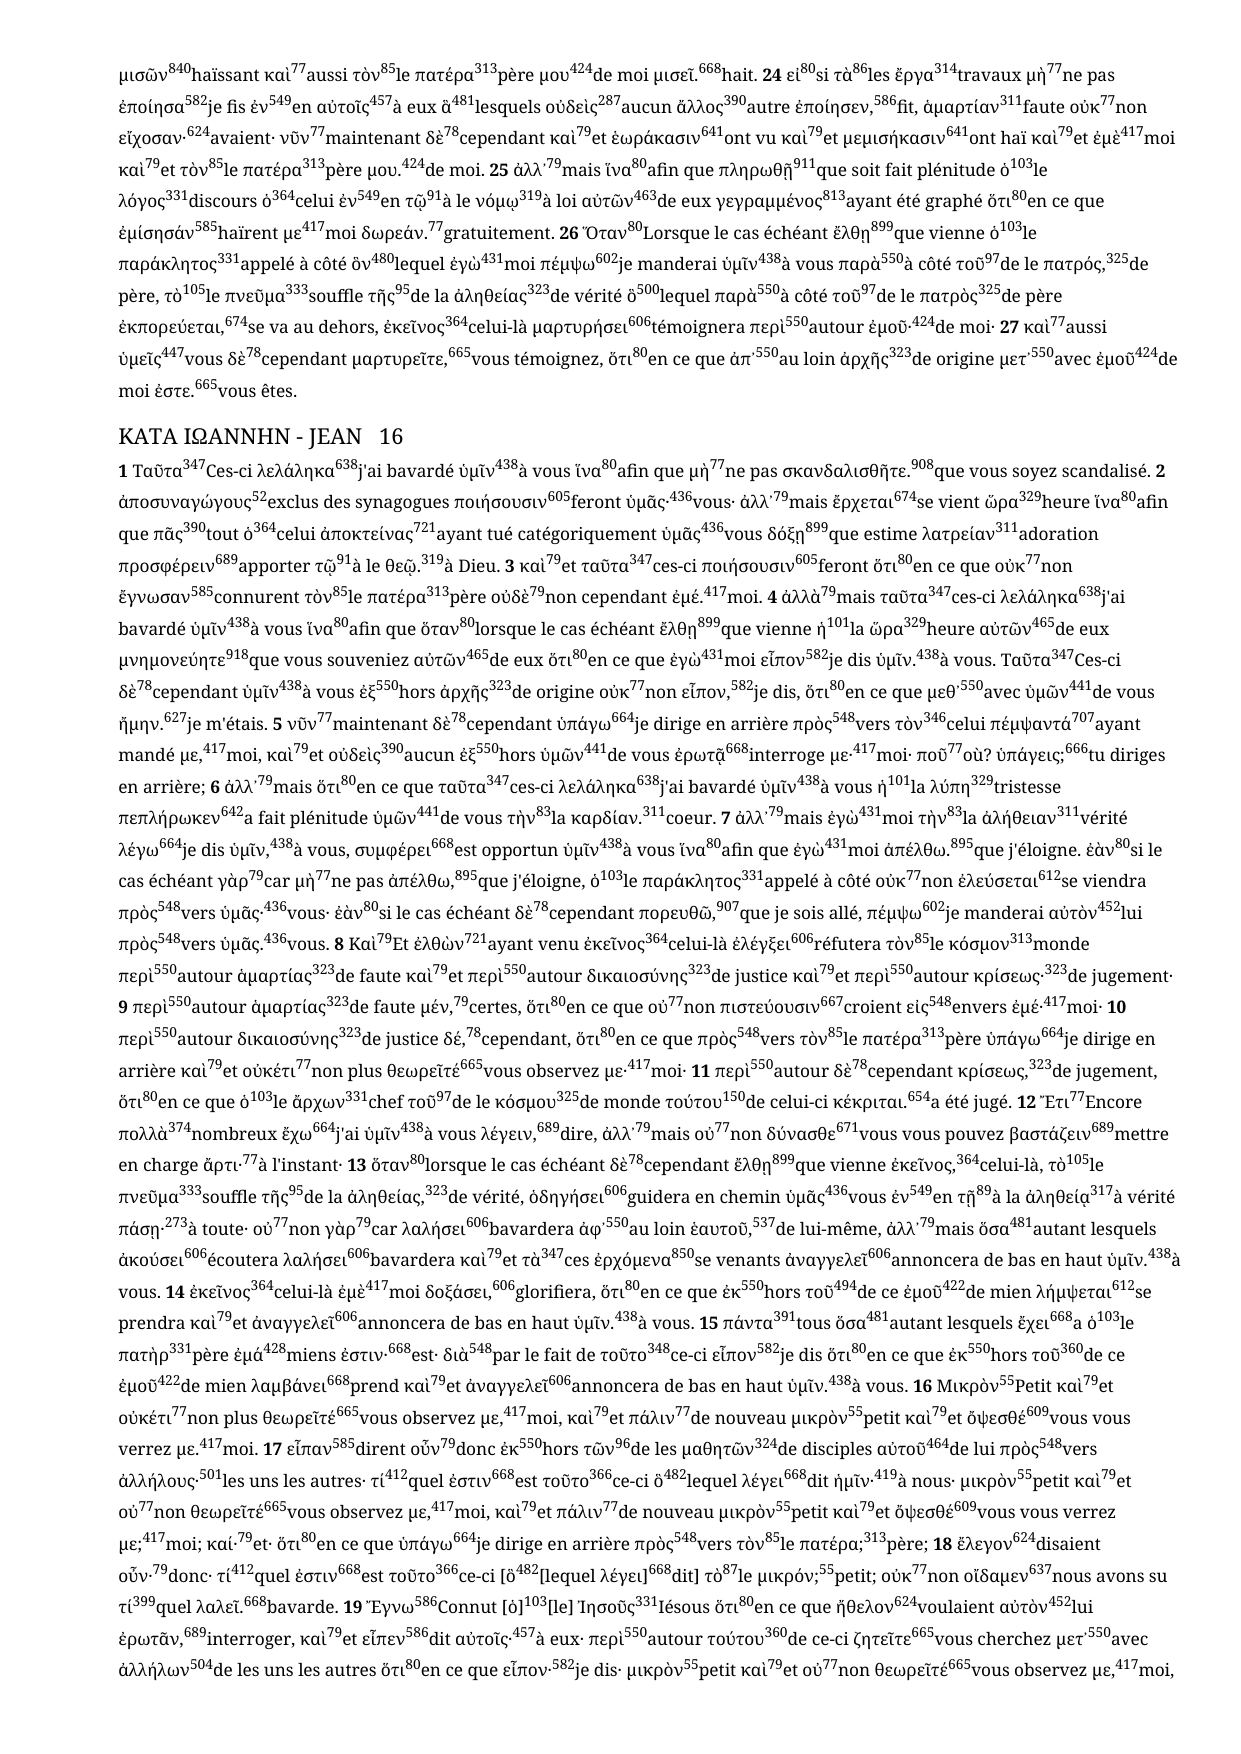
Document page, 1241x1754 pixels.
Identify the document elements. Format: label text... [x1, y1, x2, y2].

text 1 Ταῦτα347Ces-ci λελάληκα638j'ai bavardé ὑμῖν438à vous ἵνα80afin que μὴ77ne pas σκανδαλισθῆτε.908que vous soyez scandalisé. 2 ἀποσυναγώγους52exclus des synagogues ποιήσουσιν605feront ὑμᾶς·436vous· ἀλλ᾽79mais ἔρχεται674se vient ὥρα329heure ἵνα80afin que πᾶς390tout ὁ364celui ἀποκτείνας721ayant tué catégoriquement ὑμᾶς436vous δόξῃ899que estime λατρείαν311adoration προσφέρειν689apporter τῷ91à le θεῷ.319à Dieu. 3 καὶ79et ταῦτα347ces-ci ποιήσουσιν605feront ὅτι80en ce que οὐκ77non ἔγνωσαν585connurent τὸν85le πατέρα313père οὐδὲ79non cependant ἐμέ.417moi. 4 ἀλλὰ79mais ταῦτα347ces-ci λελάληκα638j'ai bavardé ὑμῖν438à vous ἵνα80afin que ὅταν80lorsque le cas échéant ἔλθῃ899que vienne ἡ101la ὥρα329heure αὐτῶν465de eux μνημονεύητε918que vous souveniez αὐτῶν465de eux ὅτι80en ce que ἐγὼ431moi εἶπον582je dis ὑμῖν.438à vous. Ταῦτα347Ces-ci δὲ78cependant ὑμῖν438à vous ἐξ550hors ἀρχῆς323de origine οὐκ77non εἶπον,582je dis, ὅτι80en ce que μεθ᾽550avec ὑμῶν441de vous ἤμην.627je m'étais. 5 νῦν77maintenant δὲ78cependant ὑπάγω664je dirige en arrière πρὸς548vers τὸν346celui πέμψαντά707ayant mandé με,417moi, καὶ79et οὐδεὶς390aucun ἐξ550hors ὑμῶν441de vous ἐρωτᾷ668interroge με·417moi· ποῦ77où? ὑπάγεις;666tu diriges en arrière; 6 ἀλλ᾽79mais ὅτι80en ce que ταῦτα347ces-ci λελάληκα638j'ai bavardé ὑμῖν438à vous ἡ101la λύπη329tristesse πεπλήρωκεν642a fait plénitude ὑμῶν441de vous τὴν83la καρδίαν.311coeur. 7 ἀλλ᾽79mais ἐγὼ431moi τὴν83la ἀλήθειαν311vérité λέγω664je dis ὑμῖν,438à vous, συμφέρει668est opportun ὑμῖν438à vous ἵνα80afin que ἐγὼ431moi ἀπέλθω.895que j'éloigne. ἐὰν80si le cas échéant γὰρ79car μὴ77ne pas ἀπέλθω,895que j'éloigne, ὁ103le παράκλητος331appelé à côté οὐκ77non ἐλεύσεται612se viendra πρὸς548vers ὑμᾶς·436vous· ἐὰν80si le cas échéant δὲ78cependant πορευθῶ,907que je sois allé, πέμψω602je manderai αὐτὸν452lui πρὸς548vers ὑμᾶς.436vous. 8 Καὶ79Et ἐλθὼν721ayant venu ἐκεῖνος364celui-là ἐλέγξει606réfutera τὸν85le κόσμον313monde περὶ550autour ἁμαρτίας323de faute καὶ79et περὶ550autour δικαιοσύνης323de justice καὶ79et περὶ550autour κρίσεως·323de jugement· 9 περὶ550autour ἁμαρτίας323de faute μέν,79certes, ὅτι80en ce que οὐ77non πιστεύουσιν667croient εἰς548envers ἐμέ·417moi· 10 περὶ550autour δικαιοσύνης323de justice δέ,78cependant, ὅτι80en ce que πρὸς548vers τὸν85le πατέρα313père ὑπάγω664je dirige en arrière καὶ79et οὐκέτι77non plus θεωρεῖτέ665vous observez με·417moi· 11 περὶ550autour δὲ78cependant κρίσεως,323de jugement, ὅτι80en ce que ὁ103le ἄρχων331chef τοῦ97de le κόσμου325de monde τούτου150de celui-ci κέκριται.654a été jugé. 12 Ἔτι77Encore πολλὰ374nombreux ἔχω664j'ai ὑμῖν438à vous λέγειν,689dire, ἀλλ᾽79mais οὐ77non δύνασθε671vous vous pouvez βαστάζειν689mettre en charge ἄρτι·77à l'instant· 13 ὅταν80lorsque le cas échéant δὲ78cependant ἔλθῃ899que vienne ἐκεῖνος,364celui-là, τὸ105le πνεῦμα333souffle τῆς95de la ἀληθείας,323de vérité, ὁδηγήσει606guidera en chemin ὑμᾶς436vous ἐν549en τῇ89à la ἀληθείᾳ317à vérité πάσῃ·273à toute· οὐ77non γὰρ79car λαλήσει606bavardera ἀφ᾽550au loin ἑαυτοῦ,537de lui-même, ἀλλ᾽79mais ὅσα481autant lesquels ἀκούσει606écoutera λαλήσει606bavardera καὶ79et τὰ347ces ἐρχόμενα850se venants ἀναγγελεῖ606annoncera de bas en haut ὑμῖν.438à vous. 14 ἐκεῖνος364celui-là ἐμὲ417moi δοξάσει,606glorifiera, ὅτι80en ce que ἐκ550hors τοῦ494de ce ἐμοῦ422de mien λήμψεται612se prendra καὶ79et ἀναγγελεῖ606annoncera de bas en haut ὑμῖν.438à vous. 15 πάντα391tous ὅσα481autant lesquels ἔχει668a ὁ103le πατὴρ331père ἐμά428miens ἐστιν·668est· διὰ548par le fait de τοῦτο348ce-ci εἶπον582je dis ὅτι80en ce que ἐκ550hors τοῦ360de ce ἐμοῦ422de mien λαμβάνει668prend καὶ79et ἀναγγελεῖ606annoncera de bas en haut ὑμῖν.438à vous. 16 Μικρὸν55Petit καὶ79et οὐκέτι77non plus θεωρεῖτέ665vous observez με,417moi, καὶ79et πάλιν77de nouveau μικρὸν55petit καὶ79et ὄψεσθέ609vous vous verrez με.417moi. 17 εἶπαν585dirent οὖν79donc ἐκ550hors τῶν96de les μαθητῶν324de disciples αὐτοῦ464de lui πρὸς548vers ἀλλήλους·501les uns les autres· τί412quel ἐστιν668est τοῦτο366ce-ci ὃ482lequel λέγει668dit ἡμῖν·419à nous· μικρὸν55petit καὶ79et οὐ77non θεωρεῖτέ665vous observez με,417moi, καὶ79et πάλιν77de nouveau μικρὸν55petit καὶ79et ὄψεσθέ609vous vous verrez με;417moi; καί·79et· ὅτι80en ce que ὑπάγω664je dirige en arrière πρὸς548vers τὸν85le πατέρα;313père; 18 ἔλεγον624disaient οὖν·79donc· τί412quel ἐστιν668est τοῦτο366ce-ci [ὃ482[lequel λέγει]668dit] τὸ87le μικρόν;55petit; οὐκ77non οἴδαμεν637nous avons su τί399quel λαλεῖ.668bavarde. 19 Ἔγνω586Connut [ὁ]103[le] Ἰησοῦς331Iésous ὅτι80en ce que ἤθελον624voulaient αὐτὸν452lui ἐρωτᾶν,689interroger, καὶ79et εἶπεν586dit αὐτοῖς·457à eux· περὶ550autour τούτου360de ce-ci ζητεῖτε665vous cherchez μετ᾽550avec ἀλλήλων504de les uns les autres ὅτι80en ce que εἶπον·582je dis· μικρὸν55petit καὶ79et οὐ77non θεωρεῖτέ665vous observez με,417moi, καὶ79et πάλιν77de nouveau μικρὸν55petit καὶ79et ὄψεσθέ609vous vous verrez με;417moi; 20 ἀμὴν304amen ἀμὴν304amen λέγω664je dis ὑμῖν438à vous ὅτι80en ce que κλαύσετε603vous pleurerez καὶ79et θρηνήσετε603vous ferez des thrènes ὑμεῖς,447vous, ὁ103le δὲ78cependant κόσμος331monde χαρήσεται·619sera été de joie· ὑμεῖς447vous λυπηθήσεσθε,616vous serez attristé, ἀλλ᾽79mais ἡ101la λύπη329tristesse ὑμῶν441de vous εἰς548envers χαρὰν311joie γενήσεται.612se deviendra. 21 ἡ101la γυνὴ329femme ὅταν80lorsque le cas échéant τίκτῃ921que enfante λύπην311tristesse ἔχει,668a, ὅτι80en ce que ἦλθεν586vint ἡ101la ὥρα329heure αὐτῆς·462de elle· ὅταν80lorsque le cas échéant δὲ78cependant γεννήσῃ899que engendre τὸ87le παιδίον,315petit enfant, οὐκέτι77non plus μνημονεύει668souvient τῆς95de la θλίψεως323de oppression διὰ548par le fait de τὴν83la χαρὰν311joie ὅτι80en ce que ἐγεννήθη600fut engendré ἄνθρωπος331être humain εἰς548envers τὸν85le κόσμον.313monde. 22 καὶ77aussi ὑμεῖς447vous οὖν79donc νῦν77maintenant μὲν79certes λύπην311tristesse ἔχετε·665vous avez· πάλιν77de nouveau δὲ78cependant ὄψομαι608je me verrai ὑμᾶς,436vous, καὶ79et χαρήσεται619sera été de joie ὑμῶν441de vous ἡ101la καρδία,329coeur, καὶ79et τὴν83la χαρὰν311joie ὑμῶν441de vous οὐδεὶς390aucun αἴρει668lève ἀφ᾽550au loin ὑμῶν.441de vous. 23 Καὶ79Et ἐν549en ἐκείνῃ142à celle-là τῇ89à la ἡμέρᾳ317à journée ἐμὲ417moi οὐκ77non ἐρωτήσετε603vous interrogerez οὐδέν.375aucun. ἀμὴν304amen ἀμὴν304amen λέγω664je dis ὑμῖν,438à vous, ἄν340le cas échéant τι375un quelconque αἰτήσητε896que vous demandiez τὸν85le πατέρα313père ἐν549en τῷ93à le ὀνόματί321à nom μου424de moi δώσει606donnera ὑμῖν.438à vous. 24 ἕως551jusqu'à ce que ἄρτι77à l'instant οὐκ77non ᾐτήσατε583vous demandâtes οὐδὲν375aucun ἐν549en τῷ93à le ὀνόματί321à nom μου·424de moi· αἰτεῖτε569demandez καὶ79et λήμψεσθε,609vous vous prendrez, ἵνα80afin que ἡ101la χαρὰ329joie ὑμῶν441de vous ᾖ921que soit πεπληρωμένη.811ayante étée faite plénitude. 25 Ταῦτα347Ces-ci ἐν549en παροιμίαις316à proverbes λελάληκα638j'ai bavardé ὑμῖν·438à vous· ἔρχεται674se vient ὥρα329heure ὅτε77lorsque οὐκέτι77non plus ἐν549en παροιμίαις316à proverbes λαλήσω602je bavarderai ὑμῖν,438à vous, ἀλλὰ79mais παρρησίᾳ317à oralité franche περὶ550autour τοῦ97de le πατρὸς325de père ἀπαγγελῶ602je rapporterai annonce ὑμῖν.438à vous. 26 ἐν549en ἐκείνῃ142à celle-là τῇ89à la ἡμέρᾳ317à journée ἐν549en τῷ93à le ὀνόματί321à nom μου424de moi αἰτήσεσθε,609vous vous demanderez, καὶ79et οὐ77non λέγω664je dis ὑμῖν438à vous ὅτι80en ce que ἐγὼ431moi ἐρωτήσω602j'interrogerai τὸν85le πατέρα313père περὶ550autour ὑμῶν·441de vous· 27 αὐτὸς542lui-même γὰρ79car ὁ103le πατὴρ331père φιλεῖ668affectionne ὑμᾶς,436vous, ὅτι80en ce que ὑμεῖς447vous ἐμὲ417moi πεφιλήκατε639vous avez affectionné καὶ79et πεπιστεύκατε639vous avez cru ὅτι80en ce que ἐγὼ431moi παρὰ550à côté [τοῦ]97[de le] θεοῦ325de Dieu ἐξῆλθον.582je sortis. 28 ἐξῆλθον582je sortis παρὰ550à côté τοῦ97de le πατρὸς325de père καὶ79et ἐλήλυθα638j'ai venu εἰς548envers τὸν85le κόσμον·313monde· πάλιν77de nouveau ἀφίημι664j'abandonne τὸν85le κόσμον313monde καὶ79et πορεύομαι670je me vais πρὸς548vers τὸν85le πατέρα.313père. 29 Λέγουσιν667Disent οἱ102les μαθηταὶ330disciples αὐτοῦ·464de lui· ἴδε306voici νῦν77maintenant ἐν549en παρρησίᾳ317à oralité franche λαλεῖς666tu bavardes καὶ79et παροιμίαν311proverbe οὐδεμίαν267aucune λέγεις.666tu dis. 30 νῦν77maintenant οἴδαμεν637nous avons su ὅτι80en ce que οἶδας640tu as su πάντα374tous καὶ79et οὐ77non χρείαν311besoin ἔχεις666tu as ἵνα80afin que τίς390un quelconque σε437toi ἐρωτᾷ·921que interroge· ἐν549en τούτῳ354à ce-ci πιστεύομεν663nous croyons ὅτι80en ce que ἀπὸ550au loin θεοῦ325de Dieu ἐξῆλθες.584tu sortis. 31 ἀπεκρίθη600fut répondu αὐτοῖς457à eux Ἰησοῦς·331Iésous· ἄρτι77à l'instant πιστεύετε;665vous croyez; 32 ἰδοὺ306voici ἔρχεται674se vient ὥρα329heure καὶ79et ἐλήλυθεν642a venu ἵνα80afin que σκορπισθῆτε908que vous soyez dispersé ἕκαστος390chacun εἰς548envers τὰ246les ἴδια347en propres κἀμὲ417et moi μόνον53seul ἀφῆτε·896que vous abandonniez· καὶ79et οὐκ77non εἰμὶ664je suis μόνος,71seul, ὅτι80en ce que ὁ103le πατὴρ331père μετ᾽550avec ἐμοῦ424de moi ἐστιν.668est. 33 Ταῦτα347Ces-ci λελάληκα638j'ai bavardé ὑμῖν438à vous ἵνα80afin que ἐν549en ἐμοὶ420à moi εἰρήνην311paix ἔχητε.918que vous ayez. ἐν549en τῷ91à le κόσμῳ319à monde θλῖψιν311oppression ἔχετε·665vous avez· ἀλλὰ79mais θαρσεῖτε,569ayez courage, ἐγὼ431moi νενίκηκα638j'ai vaincu τὸν85le κόσμον.313monde. [118, 455, 1181, 1682]
text 1 Ἐγώ431Moi εἰμι664je suis ἡ101la ἄμπελος329vigne ἡ101la ἀληθινὴ20véritable καὶ79et ὁ103le πατήρ331père μου424de moi ὁ103le γεωργός331cultivateur ἐστιν.668est. 2 πᾶν271tout κλῆμα315sarment ἐν549en ἐμοὶ420à moi μὴ77ne pas φέρον824portant καρπὸν313fruit αἴρει668lève αὐτό,454lui, καὶ79et πᾶν271tout τὸ348ce καρπὸν313fruit φέρον824portant καθαίρει668épure αὐτὸ454lui ἵνα80afin que καρπὸν313fruit πλείονα269plus nombreusement φέρῃ.921que porte. 3 ἤδη77déjà ὑμεῖς447vous καθαροί46purs ἐστε665vous êtes διὰ548par le fait de τὸν85le λόγον313discours ὃν480lequel λελάληκα638j'ai bavardé ὑμῖν·438à vous· 4 μείνατε553restez ἐν549en ἐμοί,420à moi, κἀγὼ431et moi ἐν549en ὑμῖν.438à vous. καθὼς77de haut en bas comme τὸ105le κλῆμα333sarment οὐ77non δύναται674se peut καρπὸν313fruit φέρειν689porter ἀφ᾽550au loin ἑαυτοῦ539de lui-même ἐὰν80si le cas échéant μὴ77ne pas μένῃ921que reste ἐν549en τῇ89à la ἀμπέλῳ,317à vigne, οὕτως77ainsi οὐδὲ77non cependant ὑμεῖς447vous ἐὰν80si le cas échéant μὴ77ne pas ἐν549en ἐμοὶ420à moi μένητε.918que vous restiez. 5 ἐγώ431moi εἰμι664je suis ἡ101la ἄμπελος,329vigne, ὑμεῖς447vous τὰ104les κλήματα.332sarments. ὁ364celui μένων840restant ἐν549en ἐμοὶ420à moi κἀγὼ431et moi ἐν549en αὐτῷ458à lui οὗτος364celui-ci φέρει668porte καρπὸν313fruit πολύν,269nombreux, ὅτι80en ce que χωρὶς552séparément ἐμοῦ424de moi οὐ77non δύνασθε671vous vous pouvez ποιεῖν689faire οὐδέν.375aucun. 6 ἐὰν80si le cas échéant μή77ne pas τις390un quelconque μένῃ921que reste ἐν549en ἐμοί,420à moi, ἐβλήθη600fut jeté ἔξω77au-dehors ὡς80comme τὸ105le κλῆμα333sarment καὶ79et ἐξηράνθη600fut séché καὶ79et συνάγουσιν667mènent ensemble αὐτὰ453eux καὶ79et εἰς548envers τὸ87le πῦρ315feu βάλλουσιν667jettent καὶ79et καίεται.680est allumé. 7 ἐὰν80si le cas échéant μείνητε896que vous restiez ἐν549en ἐμοὶ420à moi καὶ79et τὰ104les ῥήματά332oraux μου424de moi ἐν549en ὑμῖν438à vous μείνῃ,899que reste, ὃ482lequel ἐὰν340si le cas échéant θέλητε918que vous vouliez αἰτήσασθε,557que vous vous demandez, καὶ79et γενήσεται612se deviendra ὑμῖν.438à vous. 8 ἐν549en τούτῳ354à ce-ci ἐδοξάσθη600fut glorifié ὁ103le πατήρ331père μου,424de moi, ἵνα77afin que καρπὸν313fruit πολὺν269nombreux φέρητε918que vous portiez καὶ79et γένησθε902que vous vous deveniez ἐμοὶ230miens μαθηταί.330disciples. 9 Καθὼς77De haut en bas comme ἠγάπησέν586aima με417moi ὁ103le πατήρ,331père, κἀγὼ431et moi ὑμᾶς436vous ἠγάπησα·582j'aimai· μείνατε553restez ἐν549en τῇ89à la ἀγάπῃ317à amour τῇ89à la ἐμῇ.222à mienne. 10 ἐὰν80si le cas échéant τὰς82les ἐντολάς310commandements μου424de moi τηρήσητε,896que vous gardiez, μενεῖτε603vous resterez ἐν549en τῇ89à la ἀγάπῃ317à amour μου,424de moi, καθὼς77de haut en bas comme ἐγὼ431moi τοῦ97de le πατρός325de père μου424de moi τὰς82les ἐντολὰς310commandements τετήρηκα638j'ai gardé καὶ79et μένω664je reste αὐτοῦ464de lui ἐν549en τῇ89à la ἀγάπῃ.317à amour. 11 Ταῦτα347Ces-ci λελάληκα638j'ai bavardé ὑμῖν438à vous ἵνα80afin que ἡ101la χαρὰ329joie ἡ101la ἐμὴ229mienne ἐν549en ὑμῖν438à vous ᾖ921que soit καὶ79et ἡ101la χαρὰ329joie ὑμῶν441de vous πληρωθῇ.911que soit fait plénitude. 12 Αὕτη362Celle-ci ἐστὶν668est ἡ101la ἐντολὴ329commandement ἡ101la ἐμή,229mienne, ἵνα77afin que ἀγαπᾶτε918que vous aimiez ἀλλήλους501les uns les autres καθὼς77de haut en bas comme ἠγάπησα582j'aimai ὑμᾶς.436vous. 13 μείζονα51plus grande ταύτης356de celle-ci ἀγάπην311amour οὐδεὶς390aucun ἔχει,668a, ἵνα80afin que τις390un quelconque τὴν83la ψυχὴν311âme αὐτοῦ464de lui θῇ899que pose ὑπὲρ550au-dessus τῶν96de les φίλων64de amis αὐτοῦ.464de lui. 14 ὑμεῖς447vous φίλοι70amis μού424de moi ἐστε665vous êtes ἐὰν80si le cas échéant ποιῆτε918que vous fassiez ἃ481lesquels ἐγὼ431moi ἐντέλλομαι670je me commande ὑμῖν.438à vous. 15 οὐκέτι77non plus λέγω664je dis ὑμᾶς436vous δούλους,312mâles esclaves, ὅτι80en ce que ὁ103le δοῦλος331mâle esclave οὐκ77non οἶδεν642a su τί399quel ποιεῖ668fait αὐτοῦ464de lui ὁ103le κύριος·331Maître· ὑμᾶς436vous δὲ78cependant εἴρηκα638j'ai dit φίλους,52amis, ὅτι80en ce que πάντα374tous ἃ481lesquels ἤκουσα582j'écoutai παρὰ550à côté τοῦ97de le πατρός325de père μου424de moi ἐγνώρισα582je fis connaître ὑμῖν.438à vous. 16 οὐχ77non ὑμεῖς447vous με417moi ἐξελέξασθε,589vous vous élûtes, ἀλλ᾽79mais ἐγὼ431moi ἐξελεξάμην588je m'élus ὑμᾶς436vous καὶ79et ἔθηκα582je posai ὑμᾶς436vous ἵνα80afin que ὑμεῖς447vous ὑπάγητε918que vous dirigiez en arrière καὶ79et καρπὸν313fruit φέρητε918que vous portiez καὶ79et ὁ103le καρπὸς331fruit ὑμῶν441de vous μένῃ,921que reste, ἵνα80afin que ὅ482lequel τι375un quelconque ἂν340le cas échéant αἰτήσητε896que vous demandiez τὸν85le πατέρα313père ἐν549en τῷ93à le ὀνόματί321à nom μου424de moi δῷ899que donne ὑμῖν.438à vous. 17 Ταῦτα347Ces-ci ἐντέλλομαι670je me commande ὑμῖν,438à vous, ἵνα77afin que ἀγαπᾶτε918que vous aimiez ἀλλήλους.501les uns les autres. 18 Εἰ80Si ὁ103le κόσμος331monde ὑμᾶς436vous μισεῖ,668hait, γινώσκετε665vous connaissez ὅτι80en ce que ἐμὲ417moi πρῶτον77premièrement ὑμῶν441de vous μεμίσηκεν.642a haï. 19 εἰ80si ἐκ550hors τοῦ97de le κόσμου325de monde ἦτε,622vous étiez, ὁ103le κόσμος331monde ἂν340le cas échéant τὸ247le ἴδιον348en propre ἐφίλει·625affectionnait· ὅτι80en ce que δὲ78cependant ἐκ550hors τοῦ97de le κόσμου325de monde οὐκ77non ἐστέ,665vous êtes, ἀλλ᾽79mais ἐγὼ431moi ἐξελεξάμην588je m'élus ὑμᾶς436vous ἐκ550hors τοῦ97de le κόσμου,325de monde, διὰ548par le fait de τοῦτο348ce-ci μισεῖ668hait ὑμᾶς436vous ὁ103le κόσμος.331monde. 20 μνημονεύετε569souvenez τοῦ97de le λόγου325de discours οὗ492de lequel ἐγὼ431moi εἶπον582je dis ὑμῖν·438à vous· οὐκ77non ἔστιν668est δοῦλος331mâle esclave μείζων47plus grand τοῦ97de le κυρίου325de Maître αὐτοῦ.464de lui. εἰ80si ἐμὲ417moi ἐδίωξαν,585poursuivirent, καὶ77aussi ὑμᾶς436vous διώξουσιν·605poursuivront· εἰ80si τὸν85le λόγον313discours μου424de moi ἐτήρησαν,585gardèrent, καὶ77aussi τὸν85le ὑμέτερον433votre τηρήσουσιν.605garderont. 21 ἀλλὰ79mais ταῦτα347ces-ci πάντα374tous ποιήσουσιν605feront εἰς548envers ὑμᾶς436vous διὰ548par le fait de τὸ87le ὄνομά315nom μου,424de moi, ὅτι80en ce que οὐκ77non οἴδασιν641ont su τὸν346celui πέμψαντά707ayant mandé με.417moi. 22 Εἰ551Si μὴ77ne pas ἦλθον582je vins καὶ79et ἐλάλησα582je bavardai αὐτοῖς,457à eux, ἁμαρτίαν311faute οὐκ77non εἴχοσαν·624avaient· νῦν77maintenant δὲ78cependant πρόφασιν311apparence en avant οὐκ77non ἔχουσιν667ont περὶ550autour τῆς95de la ἁμαρτίας323de faute αὐτῶν.463de eux. 23 ὁ364celui ἐμὲ417moi μισῶν840haïssant καὶ77aussi τὸν85le πατέρα313père μου424de moi μισεῖ.668hait. 24 εἰ80si τὰ86les ἔργα314travaux μὴ77ne pas ἐποίησα582je fis ἐν549en αὐτοῖς457à eux ἃ481lesquels οὐδεὶς287aucun ἄλλος390autre ἐποίησεν,586fit, ἁμαρτίαν311faute οὐκ77non εἴχοσαν·624avaient· νῦν77maintenant δὲ78cependant καὶ79et ἑωράκασιν641ont vu καὶ79et μεμισήκασιν641ont haï καὶ79et ἐμὲ417moi καὶ79et τὸν85le πατέρα313père μου.424de moi. 25 ἀλλ᾽79mais ἵνα80afin que πληρωθῇ911que soit fait plénitude ὁ103le λόγος331discours ὁ364celui ἐν549en τῷ91à le νόμῳ319à loi αὐτῶν463de eux γεγραμμένος813ayant été graphé ὅτι80en ce que ἐμίσησάν585haïrent με417moi δωρεάν.77gratuitement. 26 Ὅταν80Lorsque le cas échéant ἔλθῃ899que vienne ὁ103le παράκλητος331appelé à côté ὃν480lequel ἐγὼ431moi πέμψω602je manderai ὑμῖν438à vous παρὰ550à côté τοῦ97de le πατρός,325de père, τὸ105le πνεῦμα333souffle τῆς95de la ἀληθείας323de vérité ὃ500lequel παρὰ550à côté τοῦ97de le πατρὸς325de père ἐκπορεύεται,674se va au dehors, ἐκεῖνος364celui-là μαρτυρήσει606témoignera περὶ550autour ἐμοῦ·424de moi· 27 καὶ77aussi ὑμεῖς447vous δὲ78cependant μαρτυρεῖτε,665vous témoignez, ὅτι80en ce que ἀπ᾽550au loin ἀρχῆς323de origine μετ᾽550avec ἐμοῦ424de moi ἐστε.665vous êtes. [118, 59, 1181, 402]
text ΚΑΤΑ ΙΩΑΝΝΗΝ - JEAN 16 [118, 421, 1181, 451]
